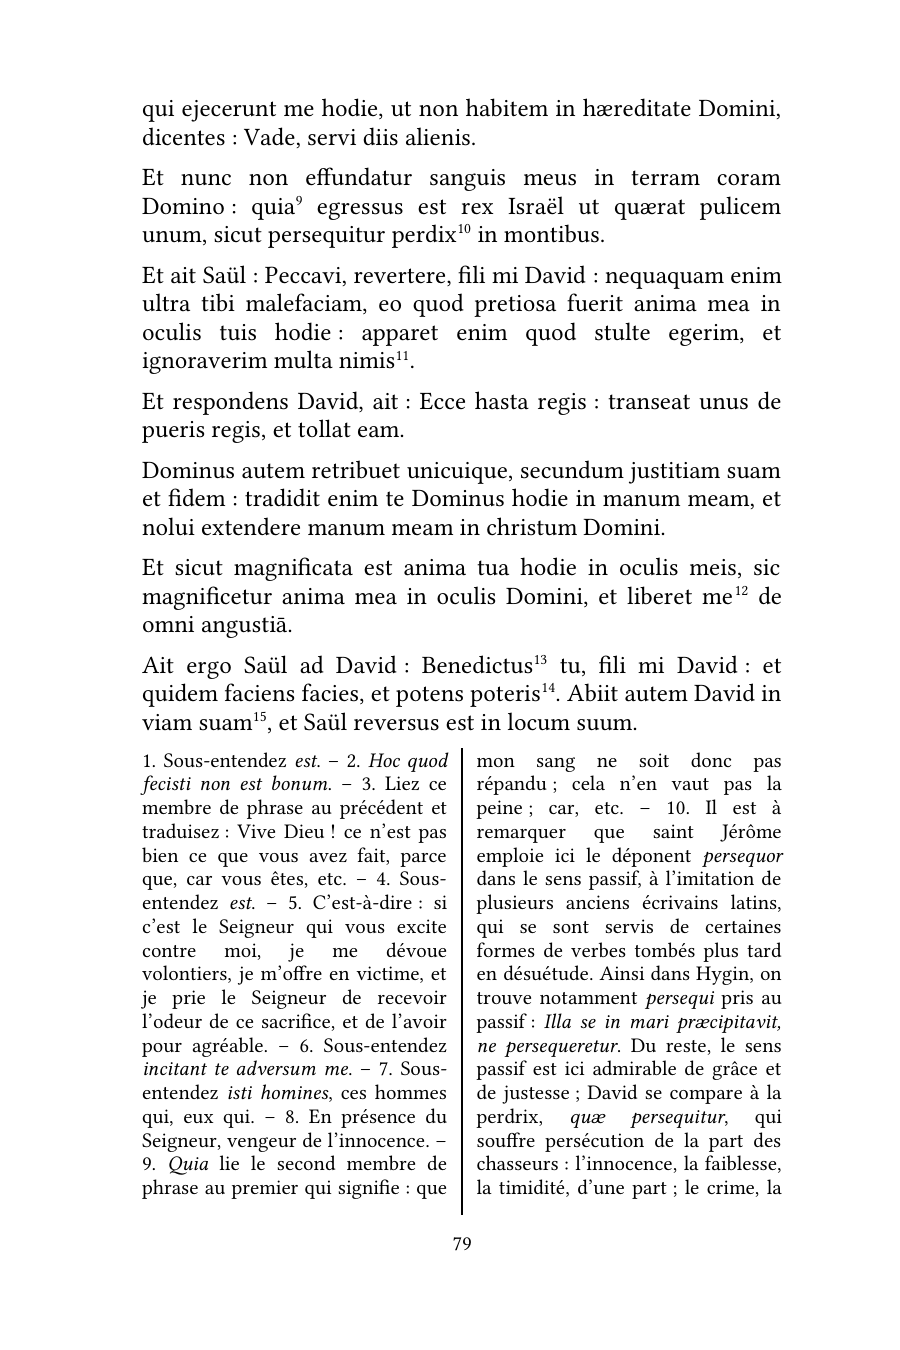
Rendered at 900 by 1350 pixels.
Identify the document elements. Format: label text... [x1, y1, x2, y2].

text Et nunc non effundatur sanguis meus in terram coram Domino : quia9 egressus est rex Israël ut quærat pulicem unum, sicut persequitur perdix10 in montibus. [142, 163, 782, 249]
text Dominus autem retribuet unicuique, secundum justitiam suam et fidem : tradidit enim te Dominus hodie in manum meam, et nolui extendere manum meam in christum Domini. [142, 456, 782, 542]
text 1. Sous-entendez est. – 2. Hoc quod fecisti non est bonum. – 3. Liez ce membre de phrase au précédent et traduisez : Vive Dieu ! ce n’est pas bien ce que vous avez fait, parce que, car vous êtes, etc. – 4. Sous-entendez est. – 5. C’est-à-dire : si c’est le Seigneur qui vous excite contre moi, je me dévoue volontiers, je m’offre en victime, et je prie le Seigneur de recevoir l’odeur de ce sacrifice, et de l’avoir pour agréable. – 6. Sous-entendez incitant te adversum me. – 7. Sous-entendez isti homines, ces hommes qui, eux qui. – 8. En présence du Seigneur, vengeur de l’innocence. – 9. Quia lie le second membre de phrase au premier qui signifie : que [142, 748, 447, 1200]
text Et respondens David, ait : Ecce hasta regis : transeat unus de pueris regis, et tollat eam. [142, 387, 782, 444]
text qui ejecerunt me hodie, ut non habitem in hæreditate Domini, dicentes : Vade, servi diis alienis. [142, 94, 782, 152]
text mon sang ne soit donc pas répandu ; cela n’en vaut pas la peine ; car, etc. – 10. Il est à remarquer que saint Jérôme emploie ici le déponent persequor dans le sens passif, à l’imitation de plusieurs anciens écrivains latins, qui se sont servis de certaines formes de verbes tombés plus tard en désuétude. Ainsi dans Hygin, on trouve notamment persequi pris au passif : Illa se in mari præcipitavit, ne persequeretur. Du reste, le sens passif est ici admirable de grâce et de justesse ; David se compare à la perdrix, quæ persequitur, qui souffre persécution de la part des chasseurs : l’innocence, la faiblesse, la timidité, d’une part ; le crime, la [476, 748, 782, 1200]
text Et sicut magnificata est anima tua hodie in oculis meis, sic magnificetur anima mea in oculis Domini, et liberet me12 de omni angustiā. [142, 553, 782, 639]
text Ait ergo Saül ad David : Benedictus13 tu, fili mi David : et quidem faciens facies, et potens poteris14. Abiit autem David in viam suam15, et Saül reversus est in locum suum. [142, 651, 782, 737]
text Et ait Saül : Peccavi, revertere, fili mi David : nequaquam enim ultra tibi malefaciam, eo quod pretiosa fuerit anima mea in oculis tuis hodie : apparet enim quod stulte egerim, et ignoraverim multa nimis11. [142, 261, 782, 375]
